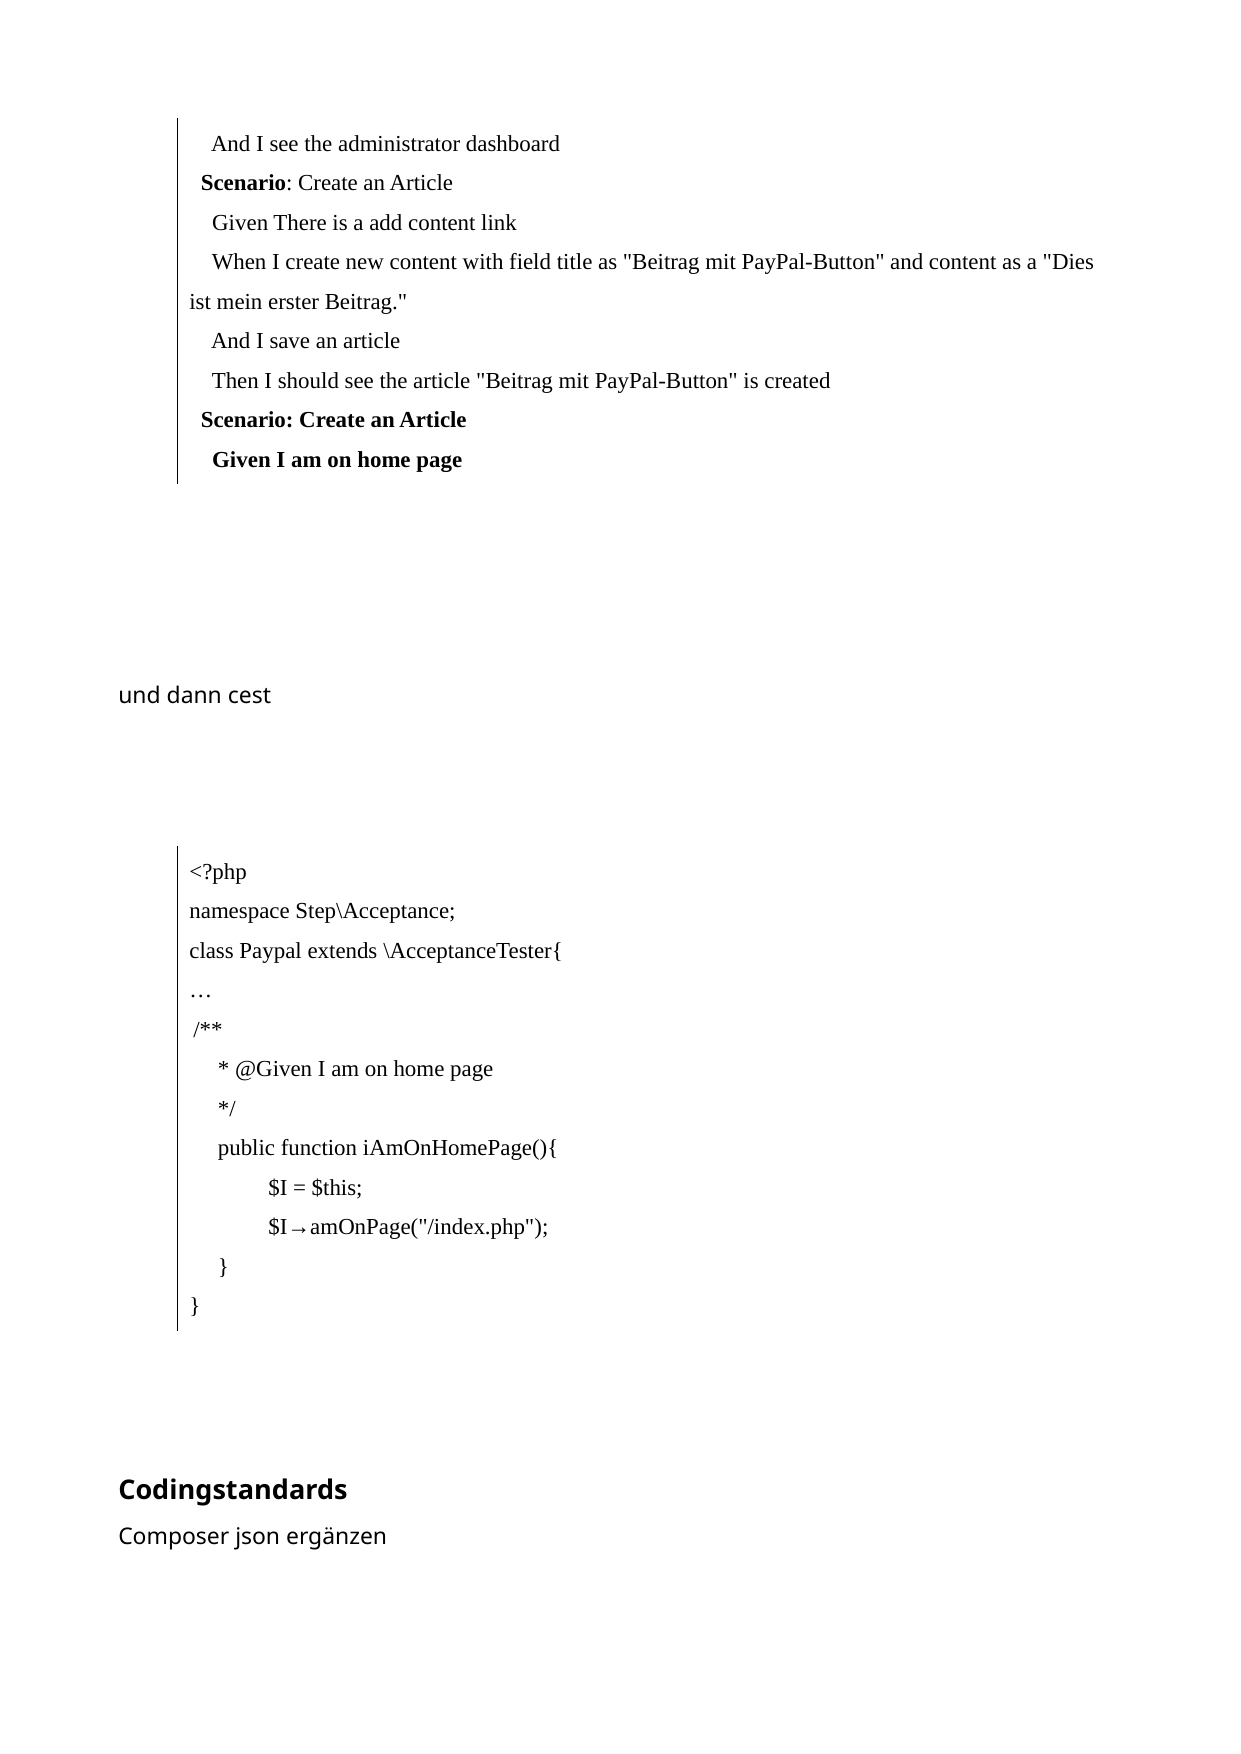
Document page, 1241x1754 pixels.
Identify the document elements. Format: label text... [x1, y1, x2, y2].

text <?php namespace Step\Acceptance; class Paypal extends \AcceptanceTester{ … /** * @Given I am on home page */ public function iAmOnHomePage(){ $I = $this; $I→amOnPage("/index.php"); } } [178, 846, 1122, 1331]
text und dann cest [118, 679, 1122, 710]
subtitle Codingstandards [118, 1470, 1122, 1507]
text Composer json ergänzen [118, 1520, 1122, 1551]
text And I see the administrator dashboard Scenario: Create an Article Given There is a add content link When I create new content with field title as "Beitrag mit PayPal-Button" and content as a "Dies ist mein erster Beitrag." And I save an article Then I should see the article "Beitrag mit PayPal-Button" is created Scenario: Create an Article Given I am on home page [178, 118, 1122, 484]
